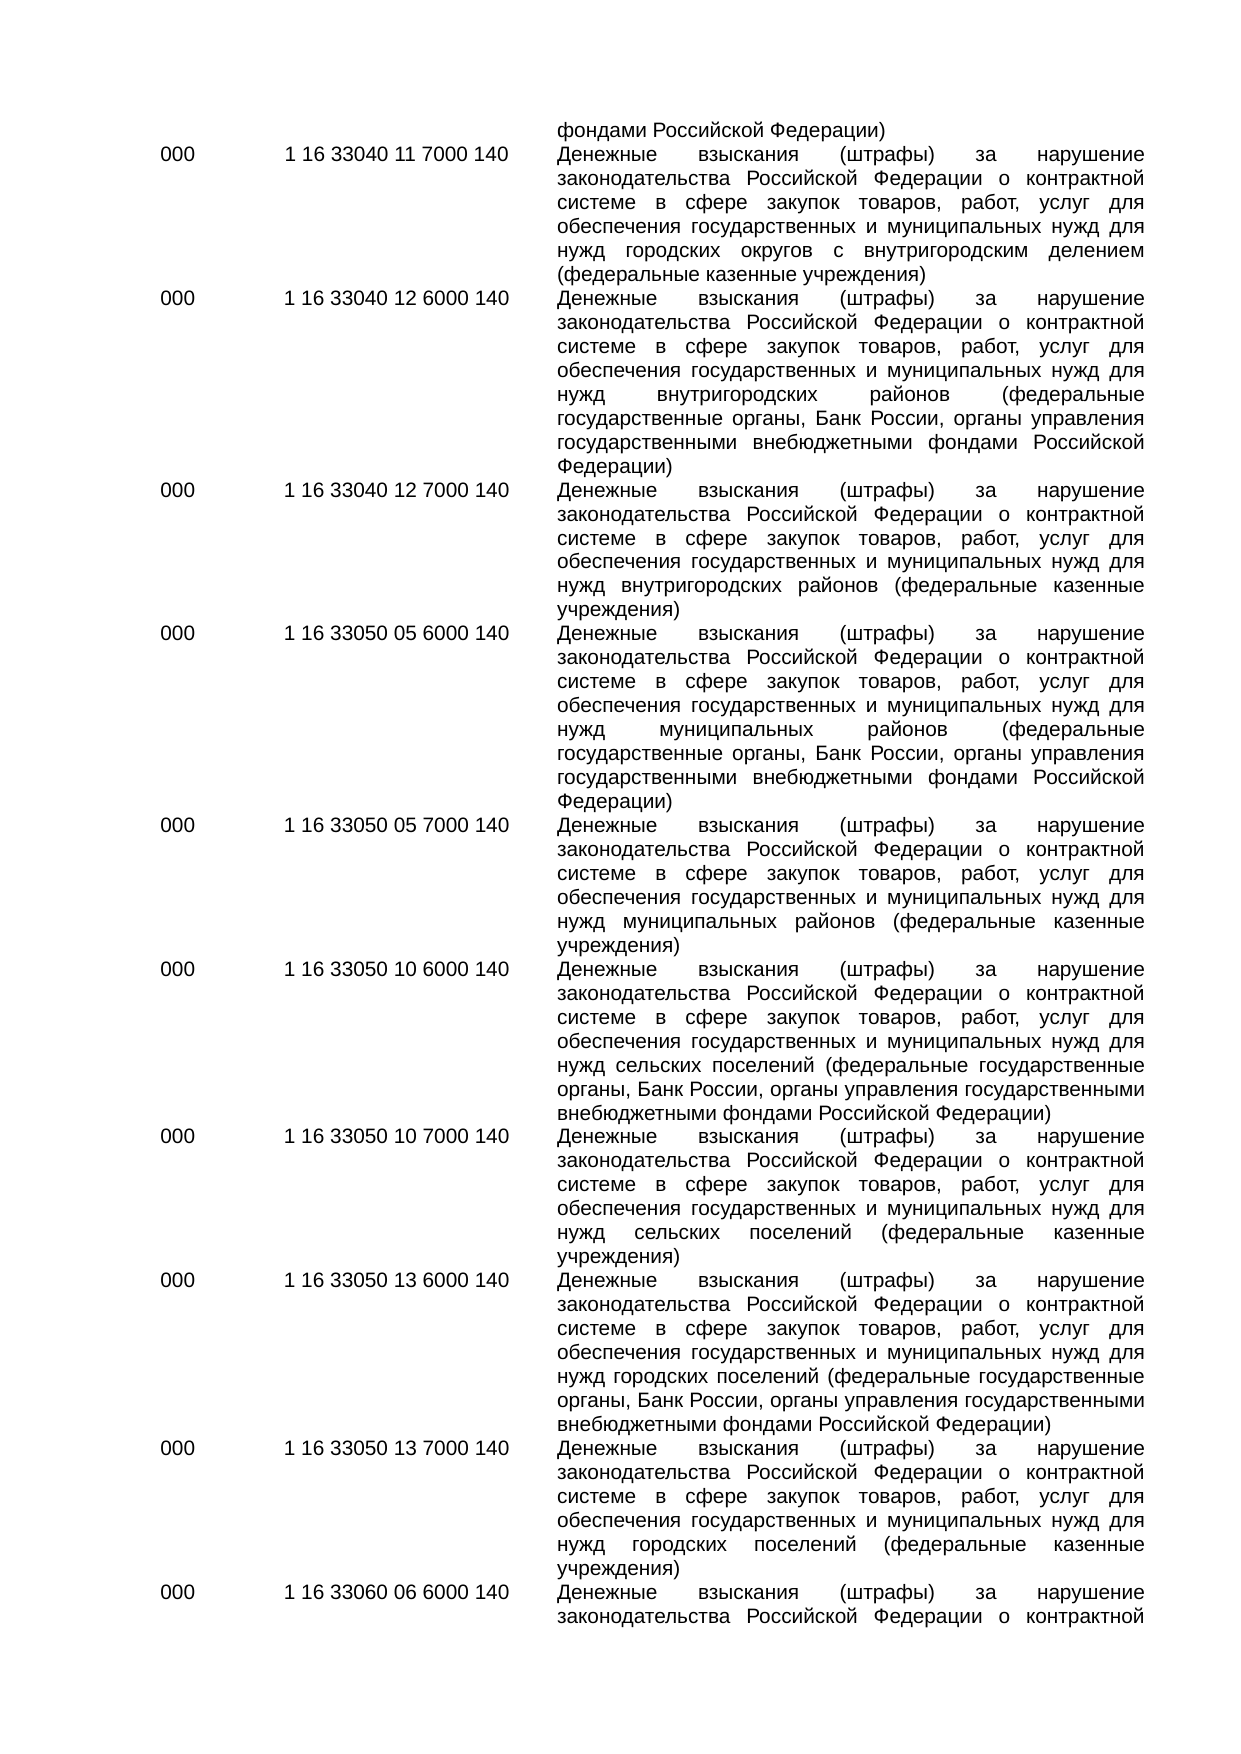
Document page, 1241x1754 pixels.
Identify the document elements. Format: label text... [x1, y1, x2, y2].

table_cell Денежные взыскания (штрафы) за нарушение законодательства Российской Федерации о контрактной системе в сфере закупок товаров, работ, услуг для обеспечения государственных и муниципальных нужд для нужд внутригородских районов (федеральные казенные учреждения) [556, 478, 1146, 621]
table_cell 1 16 33050 10 7000 140 [237, 1124, 556, 1268]
table_cell 000 [118, 813, 237, 957]
table_cell Денежные взыскания (штрафы) за нарушение законодательства Российской Федерации о контрактной системе в сфере закупок товаров, работ, услуг для обеспечения государственных и муниципальных нужд для нужд городских поселений (федеральные казенные учреждения) [556, 1436, 1146, 1579]
table_cell Денежные взыскания (штрафы) за нарушение законодательства Российской Федерации о контрактной системе в сфере закупок товаров, работ, услуг для обеспечения государственных и муниципальных нужд для нужд сельских поселений (федеральные государственные органы, Банк России, органы управления государственными внебюджетными фондами Российской Федерации) [556, 957, 1146, 1124]
table_cell [237, 118, 556, 142]
table_cell фондами Российской Федерации) [556, 118, 1146, 142]
table_cell Денежные взыскания (штрафы) за нарушение законодательства Российской Федерации о контрактной системе в сфере закупок товаров, работ, услуг для обеспечения государственных и муниципальных нужд для нужд внутригородских районов (федеральные государственные органы, Банк России, органы управления государственными внебюджетными фондами Российской Федерации) [556, 286, 1146, 477]
table_cell Денежные взыскания (штрафы) за нарушение законодательства Российской Федерации о контрактной системе в сфере закупок товаров, работ, услуг для обеспечения государственных и муниципальных нужд для нужд сельских поселений (федеральные казенные учреждения) [556, 1124, 1146, 1268]
table_cell 1 16 33060 06 6000 140 [237, 1580, 556, 1627]
table_cell 000 [118, 478, 237, 621]
table_cell 1 16 33040 12 7000 140 [237, 478, 556, 621]
table_cell Денежные взыскания (штрафы) за нарушение законодательства Российской Федерации о контрактной системе в сфере закупок товаров, работ, услуг для обеспечения государственных и муниципальных нужд для нужд городских округов с внутригородским делением (федеральные казенные учреждения) [556, 142, 1146, 286]
table_cell Денежные взыскания (штрафы) за нарушение законодательства Российской Федерации о контрактной системе в сфере закупок товаров, работ, услуг для обеспечения государственных и муниципальных нужд для нужд муниципальных районов (федеральные казенные учреждения) [556, 813, 1146, 957]
table_cell 1 16 33040 12 6000 140 [237, 286, 556, 477]
table_cell 000 [118, 286, 237, 477]
table_cell 000 [118, 1124, 237, 1268]
table_cell 000 [118, 957, 237, 1124]
table_cell 000 [118, 621, 237, 813]
table_cell 1 16 33050 05 7000 140 [237, 813, 556, 957]
table_cell 1 16 33050 13 7000 140 [237, 1436, 556, 1579]
table_cell 1 16 33050 10 6000 140 [237, 957, 556, 1124]
table_cell 000 [118, 142, 237, 286]
table_cell Денежные взыскания (штрафы) за нарушение законодательства Российской Федерации о контрактной системе в сфере закупок товаров, работ, услуг для обеспечения государственных и муниципальных нужд для нужд муниципальных районов (федеральные государственные органы, Банк России, органы управления государственными внебюджетными фондами Российской Федерации) [556, 621, 1146, 813]
table_cell Денежные взыскания (штрафы) за нарушение законодательства Российской Федерации о контрактной [556, 1580, 1146, 1627]
table_cell [118, 118, 237, 142]
table_cell Денежные взыскания (штрафы) за нарушение законодательства Российской Федерации о контрактной системе в сфере закупок товаров, работ, услуг для обеспечения государственных и муниципальных нужд для нужд городских поселений (федеральные государственные органы, Банк России, органы управления государственными внебюджетными фондами Российской Федерации) [556, 1268, 1146, 1436]
table_cell 1 16 33050 05 6000 140 [237, 621, 556, 813]
table_cell 1 16 33040 11 7000 140 [237, 142, 556, 286]
table_cell 1 16 33050 13 6000 140 [237, 1268, 556, 1436]
table_cell 000 [118, 1580, 237, 1627]
table_cell 000 [118, 1268, 237, 1436]
table_cell 000 [118, 1436, 237, 1579]
